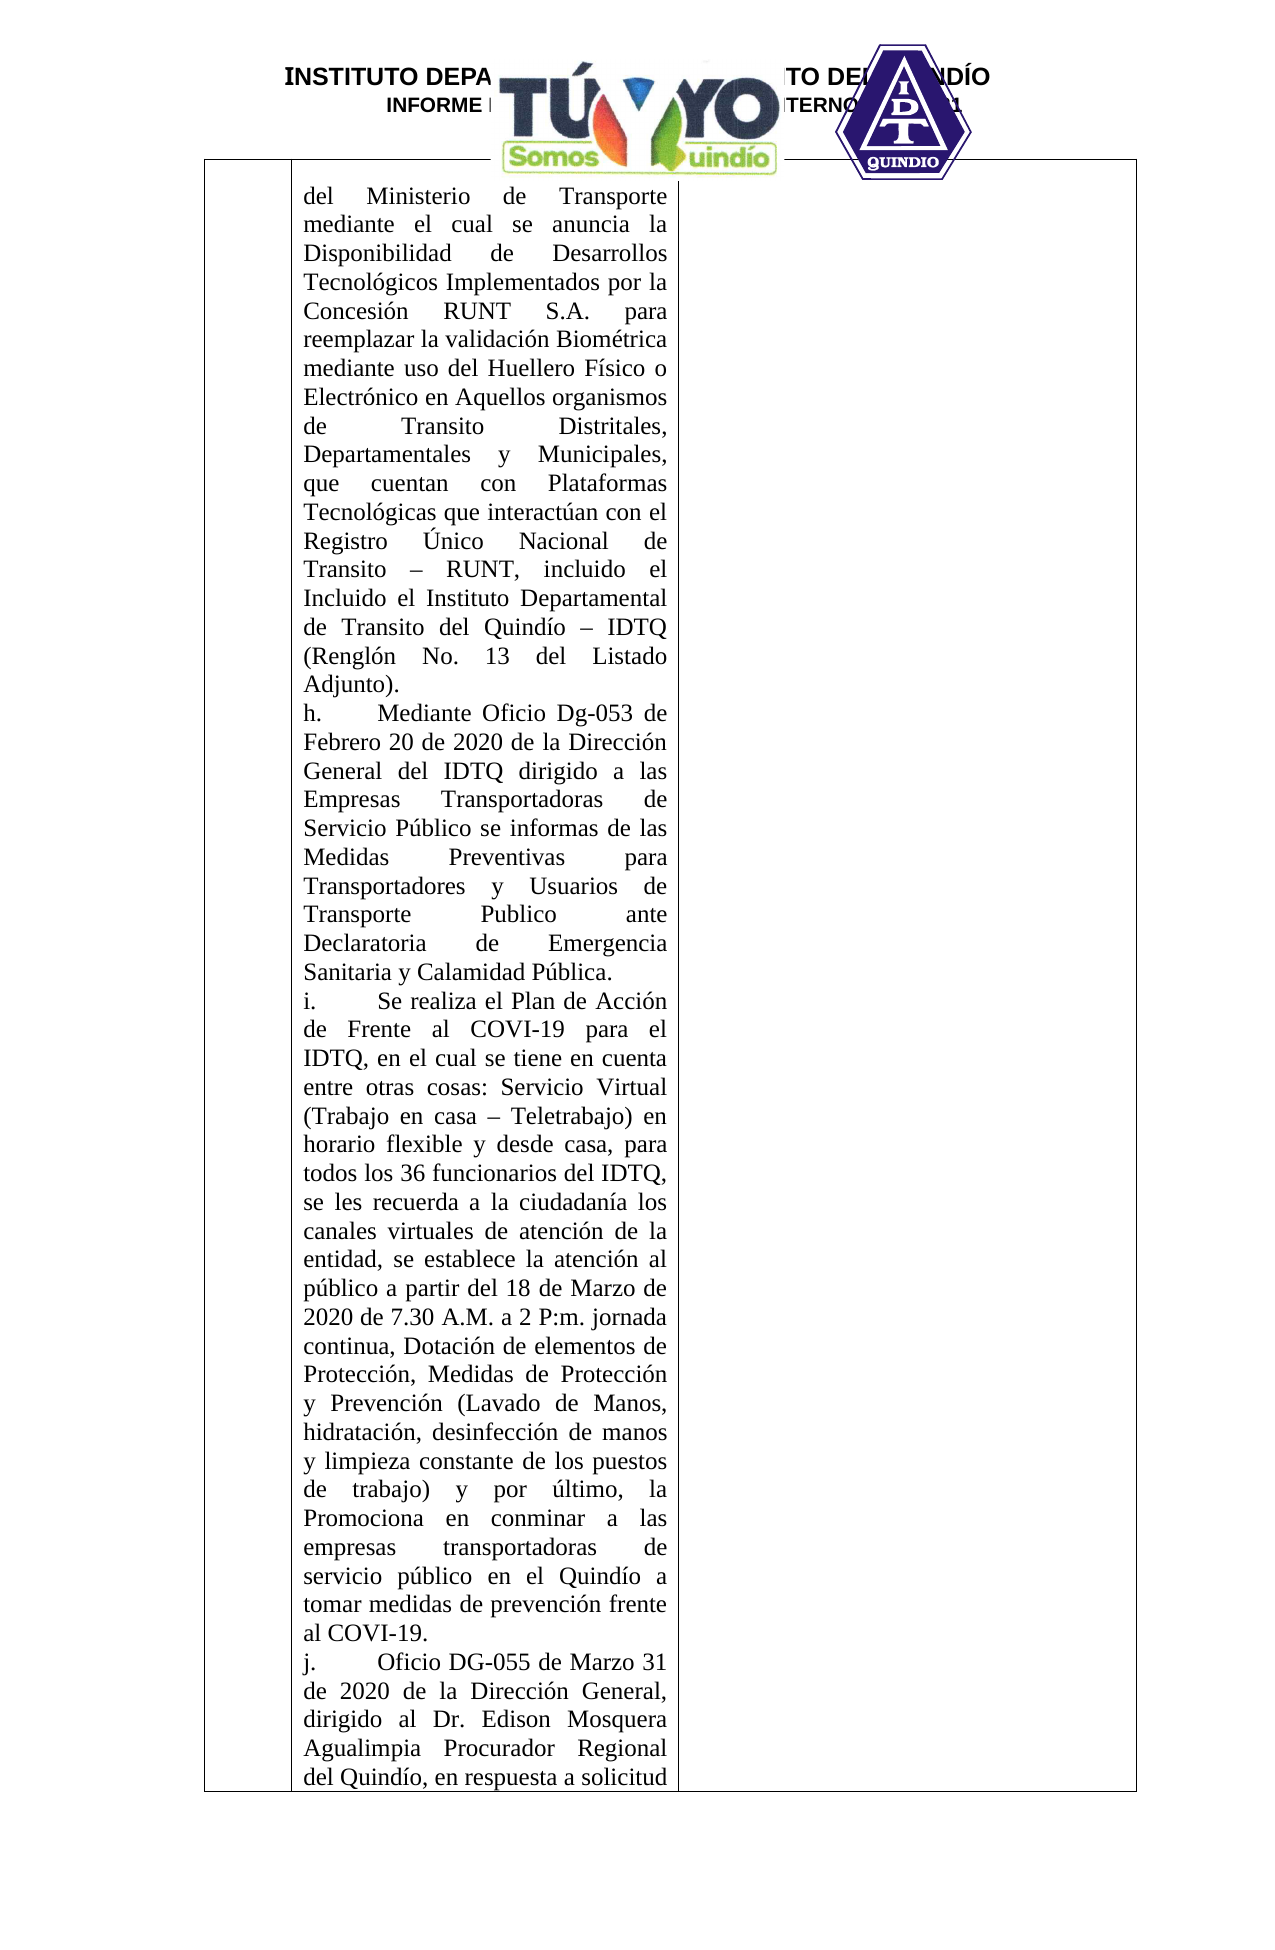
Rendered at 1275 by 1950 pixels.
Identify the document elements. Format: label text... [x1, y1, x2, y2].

table_cell del Ministerio de Transporte mediante el cual se anuncia la Disponibilidad de Desarrollos Tecnológicos Implementados por la Concesión RUNT S.A. para reemplazar la validación Biométrica mediante uso del Huellero Físico o Electrónico en Aquellos organismos de Transito Distritales, Departamentales y Municipales, que cuentan con Plataformas Tecnológicas que interactúan con el Registro Único Nacional de Transito – RUNT, incluido el Incluido el Instituto Departamental de Transito del Quindío – IDTQ (Renglón No. 13 del Listado Adjunto). h. Mediante Oficio Dg-053 de Febrero 20 de 2020 de la Dirección General del IDTQ dirigido a las Empresas Transportadoras de Servicio Público se informas de las Medidas Preventivas para Transportadores y Usuarios de Transporte Publico ante Declaratoria de Emergencia Sanitaria y Calamidad Pública. i. Se realiza el Plan de Acción de Frente al COVI-19 para el IDTQ, en el cual se tiene en cuenta entre otras cosas: Servicio Virtual (Trabajo en casa – Teletrabajo) en horario flexible y desde casa, para todos los 36 funcionarios del IDTQ, se les recuerda a la ciudadanía los canales virtuales de atención de la entidad, se establece la atención al público a partir del 18 de Marzo de 2020 de 7.30 A.M. a 2 P:m. jornada continua, Dotación de elementos de Protección, Medidas de Protección y Prevención (Lavado de Manos, hidratación, desinfección de manos y limpieza constante de los puestos de trabajo) y por último, la Promociona en conminar a las empresas transportadoras de servicio público en el Quindío a tomar medidas de prevención frente al COVI-19. j. Oficio DG-055 de Marzo 31 de 2020 de la Dirección General, dirigido al Dr. Edison Mosquera Agualimpia Procurador Regional del Quindío, en respuesta a solicitud [292, 160, 678, 1791]
table_cell [205, 160, 291, 1791]
table_cell [679, 160, 1136, 1791]
